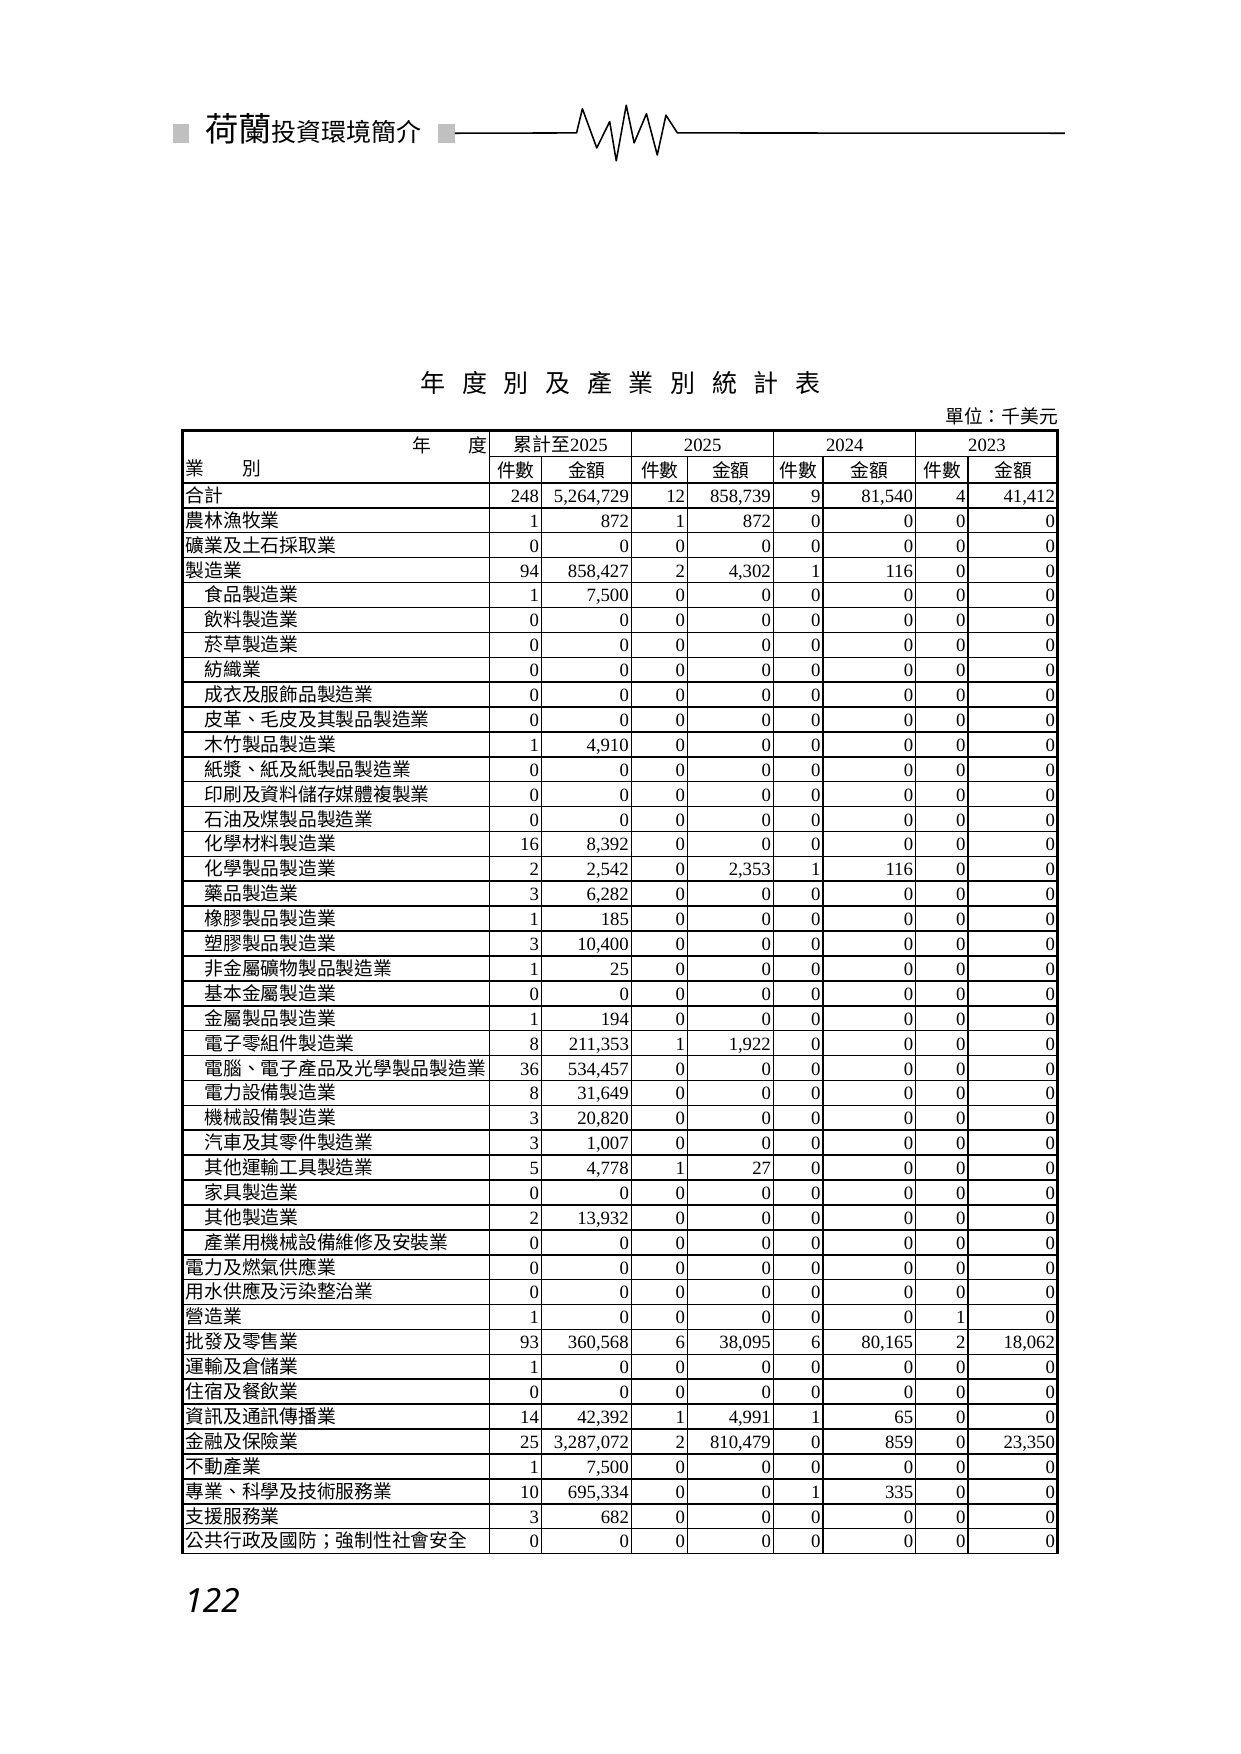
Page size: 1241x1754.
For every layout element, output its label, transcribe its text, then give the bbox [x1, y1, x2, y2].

table_cell 1 [774, 1405, 822, 1428]
table_cell 0 [969, 1380, 1056, 1403]
table_cell 6 [632, 1330, 687, 1353]
table_cell 0 [490, 1231, 541, 1254]
table_cell 0 [916, 558, 967, 582]
table_cell 0 [774, 1505, 822, 1528]
table_cell 0 [824, 1505, 915, 1528]
table_cell 0 [632, 907, 687, 930]
table_cell 0 [774, 1106, 822, 1129]
table_cell 4 [916, 484, 967, 507]
table_cell 0 [824, 1206, 915, 1229]
table_cell 電力設備製造業 [184, 1081, 489, 1104]
table_cell 0 [969, 1156, 1056, 1179]
table_cell 0 [969, 758, 1056, 781]
table_cell 1 [490, 1355, 541, 1378]
table_cell 0 [632, 1380, 687, 1403]
table_cell 0 [969, 1131, 1056, 1154]
table_cell 0 [632, 1256, 687, 1279]
table_cell 0 [969, 633, 1056, 656]
table_cell 0 [632, 1505, 687, 1528]
table_cell 1 [632, 1031, 687, 1055]
table_cell 0 [542, 758, 631, 781]
table_cell 0 [824, 683, 915, 706]
table_cell 185 [542, 907, 631, 930]
table_cell 0 [916, 533, 967, 557]
table_cell 1 [490, 583, 541, 607]
table_cell 0 [916, 832, 967, 856]
table_cell 0 [632, 533, 687, 557]
table_cell 0 [774, 957, 822, 980]
table_cell 0 [824, 1355, 915, 1378]
table_cell 0 [969, 1455, 1056, 1478]
table_cell 0 [688, 1280, 773, 1304]
table_cell 0 [969, 1206, 1056, 1229]
table_cell 0 [774, 782, 822, 806]
table_cell 2,542 [542, 857, 631, 880]
table_cell 農林漁牧業 [184, 509, 489, 532]
table_cell 專業、科學及技術服務業 [184, 1480, 489, 1503]
table_cell 0 [542, 1305, 631, 1328]
table_cell 682 [542, 1505, 631, 1528]
table_cell 2 [916, 1330, 967, 1353]
table_cell 0 [774, 1380, 822, 1403]
table_cell 1 [632, 1405, 687, 1428]
table_cell 0 [632, 1305, 687, 1328]
table_cell 0 [632, 1480, 687, 1503]
table_cell 0 [542, 1529, 631, 1553]
table_cell 0 [916, 1280, 967, 1304]
table_cell 8 [490, 1031, 541, 1055]
table_cell 25 [542, 957, 631, 980]
table_cell 0 [824, 1380, 915, 1403]
table_cell 0 [542, 807, 631, 831]
table_cell 0 [490, 1256, 541, 1279]
table_cell 335 [824, 1480, 915, 1503]
table_header 年 度 業 別 [184, 432, 489, 482]
table_cell 94 [490, 558, 541, 582]
table_cell 0 [632, 1181, 687, 1204]
table_cell 360,568 [542, 1330, 631, 1353]
table_cell 0 [916, 1206, 967, 1229]
table_cell 0 [688, 1305, 773, 1328]
table_cell 0 [490, 633, 541, 656]
table_cell 0 [774, 1355, 822, 1378]
table_cell 0 [688, 1455, 773, 1478]
table_cell 電子零組件製造業 [184, 1031, 489, 1055]
table_cell 0 [632, 957, 687, 980]
table_cell 0 [632, 1081, 687, 1104]
table_cell 4,910 [542, 733, 631, 756]
table_cell 0 [688, 708, 773, 731]
table_cell 件數 [490, 457, 541, 482]
table_cell 0 [632, 633, 687, 656]
table_cell 1,922 [688, 1031, 773, 1055]
table_cell 858,739 [688, 484, 773, 507]
table_cell 0 [774, 633, 822, 656]
table_cell 金額 [542, 457, 631, 482]
table_cell 0 [542, 658, 631, 681]
table_header 2025 [632, 432, 773, 456]
table_cell 0 [490, 807, 541, 831]
table_cell 0 [774, 807, 822, 831]
table_cell 0 [490, 1380, 541, 1403]
table_cell 0 [824, 658, 915, 681]
table_cell 0 [969, 533, 1056, 557]
table_cell 0 [824, 608, 915, 631]
table_cell 0 [688, 832, 773, 856]
table_cell 0 [490, 708, 541, 731]
table_cell 基本金屬製造業 [184, 982, 489, 1005]
table_cell 0 [916, 1256, 967, 1279]
table_cell 0 [632, 1056, 687, 1079]
table_cell 10,400 [542, 932, 631, 955]
table_cell 0 [774, 1529, 822, 1553]
table_cell 0 [542, 1380, 631, 1403]
table_cell 0 [969, 807, 1056, 831]
table_cell 產業用機械設備維修及安裝業 [184, 1231, 489, 1254]
table_cell 0 [916, 1505, 967, 1528]
table_cell 資訊及通訊傳播業 [184, 1405, 489, 1428]
table_cell 194 [542, 1007, 631, 1030]
table_cell 0 [774, 1007, 822, 1030]
table_cell 0 [774, 608, 822, 631]
table_cell 0 [688, 733, 773, 756]
table_cell 0 [542, 1355, 631, 1378]
table_cell 0 [542, 533, 631, 557]
table_cell 0 [824, 1131, 915, 1154]
table_cell 0 [632, 1206, 687, 1229]
table_cell 0 [632, 1529, 687, 1553]
table_cell 20,820 [542, 1106, 631, 1129]
table_cell 0 [490, 683, 541, 706]
table_cell 16 [490, 832, 541, 856]
table_cell 食品製造業 [184, 583, 489, 607]
table_cell 0 [969, 658, 1056, 681]
table_cell 金額 [688, 457, 773, 482]
table_cell 家具製造業 [184, 1181, 489, 1204]
table_cell 0 [632, 1455, 687, 1478]
table_cell 0 [969, 1280, 1056, 1304]
table_cell 紡織業 [184, 658, 489, 681]
table_cell 0 [542, 633, 631, 656]
table_cell 80,165 [824, 1330, 915, 1353]
table_cell 0 [632, 1131, 687, 1154]
table_cell 0 [774, 658, 822, 681]
table_cell 支援服務業 [184, 1505, 489, 1528]
table_cell 0 [632, 1007, 687, 1030]
table_cell 248 [490, 484, 541, 507]
table_cell 2,353 [688, 857, 773, 880]
table_cell 0 [824, 882, 915, 905]
table_cell 0 [824, 807, 915, 831]
table_cell 0 [774, 1305, 822, 1328]
table_cell 858,427 [542, 558, 631, 582]
table_cell 非金屬礦物製品製造業 [184, 957, 489, 980]
table_cell 8 [490, 1081, 541, 1104]
table_cell 0 [632, 658, 687, 681]
table_cell 其他運輸工具製造業 [184, 1156, 489, 1179]
table_cell 0 [632, 1355, 687, 1378]
table_cell 0 [969, 1007, 1056, 1030]
table_cell 1 [774, 1480, 822, 1503]
table_cell 0 [916, 957, 967, 980]
table_cell 0 [688, 1480, 773, 1503]
table_cell 0 [969, 907, 1056, 930]
table_cell 3 [490, 1106, 541, 1129]
table_cell 0 [688, 1206, 773, 1229]
table_cell 4,991 [688, 1405, 773, 1428]
table_cell 10 [490, 1480, 541, 1503]
table_cell 0 [824, 583, 915, 607]
table_cell 機械設備製造業 [184, 1106, 489, 1129]
table_cell 0 [969, 558, 1056, 582]
table_cell 0 [824, 758, 915, 781]
table_cell 0 [688, 658, 773, 681]
table_cell 0 [969, 832, 1056, 856]
table_cell 0 [916, 658, 967, 681]
table_cell 1 [490, 907, 541, 930]
table_cell 0 [969, 782, 1056, 806]
table_cell 0 [916, 758, 967, 781]
table_cell 不動產業 [184, 1455, 489, 1478]
table_cell 0 [916, 608, 967, 631]
table_cell 0 [916, 708, 967, 731]
table_cell 0 [824, 733, 915, 756]
table_cell 化學材料製造業 [184, 832, 489, 856]
table_cell 0 [969, 1480, 1056, 1503]
table_cell 0 [490, 1181, 541, 1204]
table_cell 0 [969, 683, 1056, 706]
table_cell 0 [916, 1231, 967, 1254]
table_cell 0 [774, 683, 822, 706]
table_cell 1 [774, 857, 822, 880]
table_cell 0 [688, 807, 773, 831]
table_cell 5,264,729 [542, 484, 631, 507]
table_cell 0 [824, 1106, 915, 1129]
table_cell 0 [774, 1206, 822, 1229]
table_cell 0 [632, 932, 687, 955]
table_cell 0 [688, 1007, 773, 1030]
table_cell 0 [774, 1455, 822, 1478]
table_cell 7,500 [542, 583, 631, 607]
table_cell 0 [824, 1056, 915, 1079]
table_cell 0 [916, 1106, 967, 1129]
table_cell 0 [774, 509, 822, 532]
table_cell 0 [824, 1256, 915, 1279]
table_cell 0 [774, 982, 822, 1005]
table_cell 0 [916, 782, 967, 806]
table_cell 2 [490, 1206, 541, 1229]
table_cell 0 [824, 1007, 915, 1030]
table_cell 0 [969, 1529, 1056, 1553]
table_cell 件數 [632, 457, 687, 482]
table_cell 0 [916, 1181, 967, 1204]
table_cell 0 [969, 932, 1056, 955]
table_cell 1 [490, 1007, 541, 1030]
table_cell 0 [969, 1355, 1056, 1378]
table_cell 41,412 [969, 484, 1056, 507]
table_cell 0 [969, 608, 1056, 631]
table_cell 1 [490, 1455, 541, 1478]
table_cell 8,392 [542, 832, 631, 856]
table_cell 0 [688, 882, 773, 905]
table_cell 0 [688, 533, 773, 557]
table_cell 6,282 [542, 882, 631, 905]
table_cell 0 [969, 733, 1056, 756]
table_cell 0 [774, 1056, 822, 1079]
table_cell 0 [632, 583, 687, 607]
table_cell 810,479 [688, 1430, 773, 1453]
table_cell 0 [824, 1031, 915, 1055]
table_cell 2 [632, 558, 687, 582]
table_cell 0 [916, 907, 967, 930]
table_cell 0 [824, 533, 915, 557]
table_cell 534,457 [542, 1056, 631, 1079]
table_cell 0 [969, 1505, 1056, 1528]
table_cell 872 [542, 509, 631, 532]
table_cell 0 [542, 1256, 631, 1279]
table_cell 0 [542, 1231, 631, 1254]
table_cell 0 [916, 1480, 967, 1503]
table_cell 製造業 [184, 558, 489, 582]
table_header 2024 [774, 432, 915, 456]
table_cell 13,932 [542, 1206, 631, 1229]
table_cell 0 [688, 633, 773, 656]
table_cell 0 [688, 1529, 773, 1553]
table_cell 0 [969, 1256, 1056, 1279]
table_cell 0 [688, 932, 773, 955]
table_cell 0 [774, 1181, 822, 1204]
table_cell 0 [688, 608, 773, 631]
table_cell 93 [490, 1330, 541, 1353]
table_cell 0 [490, 1280, 541, 1304]
table_cell 0 [916, 1031, 967, 1055]
table_cell 0 [688, 1355, 773, 1378]
table_cell 0 [916, 932, 967, 955]
table_cell 0 [542, 1280, 631, 1304]
table_cell 菸草製造業 [184, 633, 489, 656]
table_cell 0 [774, 1031, 822, 1055]
table_cell 0 [969, 1081, 1056, 1104]
table_cell 0 [824, 1181, 915, 1204]
table_header 2023 [916, 432, 1056, 456]
table_cell 1 [916, 1305, 967, 1328]
table_cell 0 [490, 533, 541, 557]
table_cell 6 [774, 1330, 822, 1353]
table_cell 0 [774, 708, 822, 731]
table_cell 件數 [916, 457, 967, 482]
table_cell 0 [969, 882, 1056, 905]
table_cell 0 [688, 683, 773, 706]
table_cell 0 [916, 1156, 967, 1179]
table_cell 0 [490, 608, 541, 631]
table_cell 0 [774, 1081, 822, 1104]
table_cell 116 [824, 558, 915, 582]
table_cell 1 [490, 509, 541, 532]
table_cell 0 [969, 1405, 1056, 1428]
table_cell 0 [916, 1529, 967, 1553]
table_cell 0 [632, 1106, 687, 1129]
table_cell 0 [824, 957, 915, 980]
table_cell 0 [969, 1031, 1056, 1055]
table_cell 0 [774, 1131, 822, 1154]
table_cell 0 [632, 832, 687, 856]
table_cell 25 [490, 1430, 541, 1453]
table_cell 0 [490, 982, 541, 1005]
table_cell 電力及燃氣供應業 [184, 1256, 489, 1279]
table_cell 合計 [184, 484, 489, 507]
table_cell 0 [824, 782, 915, 806]
table_cell 0 [969, 1106, 1056, 1129]
table_cell 0 [688, 1056, 773, 1079]
table_cell 0 [916, 1430, 967, 1453]
table_cell 18,062 [969, 1330, 1056, 1353]
table_cell 0 [490, 1529, 541, 1553]
table_cell 0 [688, 1231, 773, 1254]
table_cell 0 [916, 1081, 967, 1104]
table_cell 其他製造業 [184, 1206, 489, 1229]
table_cell 0 [824, 633, 915, 656]
table_cell 27 [688, 1156, 773, 1179]
table_cell 0 [688, 583, 773, 607]
table_cell 0 [916, 1405, 967, 1428]
table_cell 0 [916, 1007, 967, 1030]
table_cell 0 [916, 1056, 967, 1079]
table_cell 0 [774, 533, 822, 557]
table_cell 0 [632, 882, 687, 905]
table_cell 0 [688, 1380, 773, 1403]
table_cell 石油及煤製品製造業 [184, 807, 489, 831]
table_cell 0 [688, 758, 773, 781]
table_cell 0 [969, 857, 1056, 880]
table_cell 0 [916, 683, 967, 706]
table_cell 4,302 [688, 558, 773, 582]
table_cell 汽車及其零件製造業 [184, 1131, 489, 1154]
text 年度別及產業別統計表 [183, 339, 1058, 402]
table_cell 0 [542, 1181, 631, 1204]
table_cell 2 [632, 1430, 687, 1453]
table_cell 金屬製品製造業 [184, 1007, 489, 1030]
table_cell 0 [824, 1529, 915, 1553]
table_cell 0 [632, 1280, 687, 1304]
table_cell 1,007 [542, 1131, 631, 1154]
table_cell 23,350 [969, 1430, 1056, 1453]
table_cell 運輸及倉儲業 [184, 1355, 489, 1378]
table_cell 5 [490, 1156, 541, 1179]
table_cell 0 [774, 907, 822, 930]
table_cell 872 [688, 509, 773, 532]
table_cell 0 [916, 1455, 967, 1478]
table_cell 0 [542, 608, 631, 631]
table_cell 0 [688, 982, 773, 1005]
table_cell 0 [774, 1156, 822, 1179]
table_cell 0 [916, 982, 967, 1005]
table_cell 0 [916, 733, 967, 756]
table_cell 0 [632, 758, 687, 781]
table_cell 0 [774, 1280, 822, 1304]
table_cell 0 [688, 1505, 773, 1528]
table_cell 1 [774, 558, 822, 582]
table_cell 橡膠製品製造業 [184, 907, 489, 930]
table_cell 12 [632, 484, 687, 507]
table_cell 31,649 [542, 1081, 631, 1104]
table_cell 81,540 [824, 484, 915, 507]
table_cell 3 [490, 932, 541, 955]
table_cell 0 [916, 1131, 967, 1154]
table_cell 飲料製造業 [184, 608, 489, 631]
table_cell 65 [824, 1405, 915, 1428]
table_cell 0 [632, 857, 687, 880]
table_cell 0 [969, 708, 1056, 731]
table_cell 1 [490, 1305, 541, 1328]
table_cell 211,353 [542, 1031, 631, 1055]
table_cell 0 [824, 982, 915, 1005]
table_cell 電腦、電子產品及光學製品製造業 [184, 1056, 489, 1079]
table_cell 0 [688, 907, 773, 930]
table_cell 紙漿、紙及紙製品製造業 [184, 758, 489, 781]
table_cell 0 [916, 882, 967, 905]
table_cell 695,334 [542, 1480, 631, 1503]
table_cell 金融及保險業 [184, 1430, 489, 1453]
table_cell 成衣及服飾品製造業 [184, 683, 489, 706]
table_cell 0 [774, 733, 822, 756]
table_cell 0 [632, 1231, 687, 1254]
table_cell 公共行政及國防；強制性社會安全 [184, 1529, 489, 1553]
table_cell 9 [774, 484, 822, 507]
table_cell 0 [969, 583, 1056, 607]
table_cell 0 [774, 932, 822, 955]
table_cell 0 [824, 1231, 915, 1254]
table_cell 1 [490, 733, 541, 756]
table_cell 營造業 [184, 1305, 489, 1328]
table_cell 化學製品製造業 [184, 857, 489, 880]
table_cell 0 [632, 683, 687, 706]
table_cell 金額 [969, 457, 1056, 482]
table_cell 1 [632, 1156, 687, 1179]
table_cell 0 [632, 608, 687, 631]
table_cell 0 [916, 1355, 967, 1378]
table_cell 0 [774, 583, 822, 607]
table_header 累計至2025 [490, 432, 631, 456]
table_cell 116 [824, 857, 915, 880]
table_cell 0 [688, 957, 773, 980]
table_cell 0 [824, 1280, 915, 1304]
table_cell 0 [632, 782, 687, 806]
table_cell 0 [774, 1256, 822, 1279]
table_cell 0 [632, 733, 687, 756]
table_cell 住宿及餐飲業 [184, 1380, 489, 1403]
table_cell 礦業及土石採取業 [184, 533, 489, 557]
table_cell 0 [688, 1181, 773, 1204]
table_cell 印刷及資料儲存媒體複製業 [184, 782, 489, 806]
table_cell 0 [774, 758, 822, 781]
table_cell 0 [632, 708, 687, 731]
table_cell 3,287,072 [542, 1430, 631, 1453]
table_cell 0 [824, 907, 915, 930]
table_cell 0 [774, 1430, 822, 1453]
table_cell 0 [916, 509, 967, 532]
table_cell 859 [824, 1430, 915, 1453]
table_cell 42,392 [542, 1405, 631, 1428]
table_cell 36 [490, 1056, 541, 1079]
table_cell 0 [688, 782, 773, 806]
table_cell 0 [916, 807, 967, 831]
table_cell 0 [824, 1081, 915, 1104]
table_cell 0 [542, 982, 631, 1005]
table_cell 7,500 [542, 1455, 631, 1478]
table_cell 0 [969, 957, 1056, 980]
table_cell 0 [688, 1131, 773, 1154]
table_cell 0 [824, 509, 915, 532]
table_cell 0 [632, 982, 687, 1005]
table_cell 金額 [824, 457, 915, 482]
table_cell 0 [632, 807, 687, 831]
table_cell 4,778 [542, 1156, 631, 1179]
table_cell 0 [688, 1256, 773, 1279]
table_cell 0 [969, 1056, 1056, 1079]
table_cell 0 [916, 1380, 967, 1403]
table_cell 14 [490, 1405, 541, 1428]
text 單位：千美元 [183, 402, 1058, 429]
table_cell 3 [490, 882, 541, 905]
table_cell 0 [542, 683, 631, 706]
table_cell 0 [542, 782, 631, 806]
table_cell 皮革、毛皮及其製品製造業 [184, 708, 489, 731]
table_cell 0 [969, 1181, 1056, 1204]
table_cell 0 [969, 982, 1056, 1005]
table_cell 0 [824, 832, 915, 856]
table_cell 塑膠製品製造業 [184, 932, 489, 955]
table_cell 件數 [774, 457, 822, 482]
table_cell 0 [824, 708, 915, 731]
table_cell 3 [490, 1505, 541, 1528]
table_cell 1 [490, 957, 541, 980]
table_cell 0 [916, 857, 967, 880]
table_cell 2 [490, 857, 541, 880]
table_cell 3 [490, 1131, 541, 1154]
table_cell 0 [969, 1305, 1056, 1328]
table_cell 批發及零售業 [184, 1330, 489, 1353]
table_cell 0 [824, 932, 915, 955]
table_cell 0 [490, 658, 541, 681]
table_cell 0 [969, 1231, 1056, 1254]
table_cell 1 [632, 509, 687, 532]
table_cell 0 [969, 509, 1056, 532]
table_cell 0 [774, 882, 822, 905]
table_cell 木竹製品製造業 [184, 733, 489, 756]
table_cell 用水供應及污染整治業 [184, 1280, 489, 1304]
table_cell 0 [688, 1081, 773, 1104]
table_cell 0 [774, 1231, 822, 1254]
table_cell 0 [824, 1455, 915, 1478]
table_cell 38,095 [688, 1330, 773, 1353]
table_cell 0 [824, 1305, 915, 1328]
table_cell 藥品製造業 [184, 882, 489, 905]
table_cell 0 [542, 708, 631, 731]
table_cell 0 [824, 1156, 915, 1179]
table_cell 0 [774, 832, 822, 856]
table_cell 0 [490, 782, 541, 806]
table_cell 0 [490, 758, 541, 781]
table_cell 0 [688, 1106, 773, 1129]
table_cell 0 [916, 633, 967, 656]
table_cell 0 [916, 583, 967, 607]
